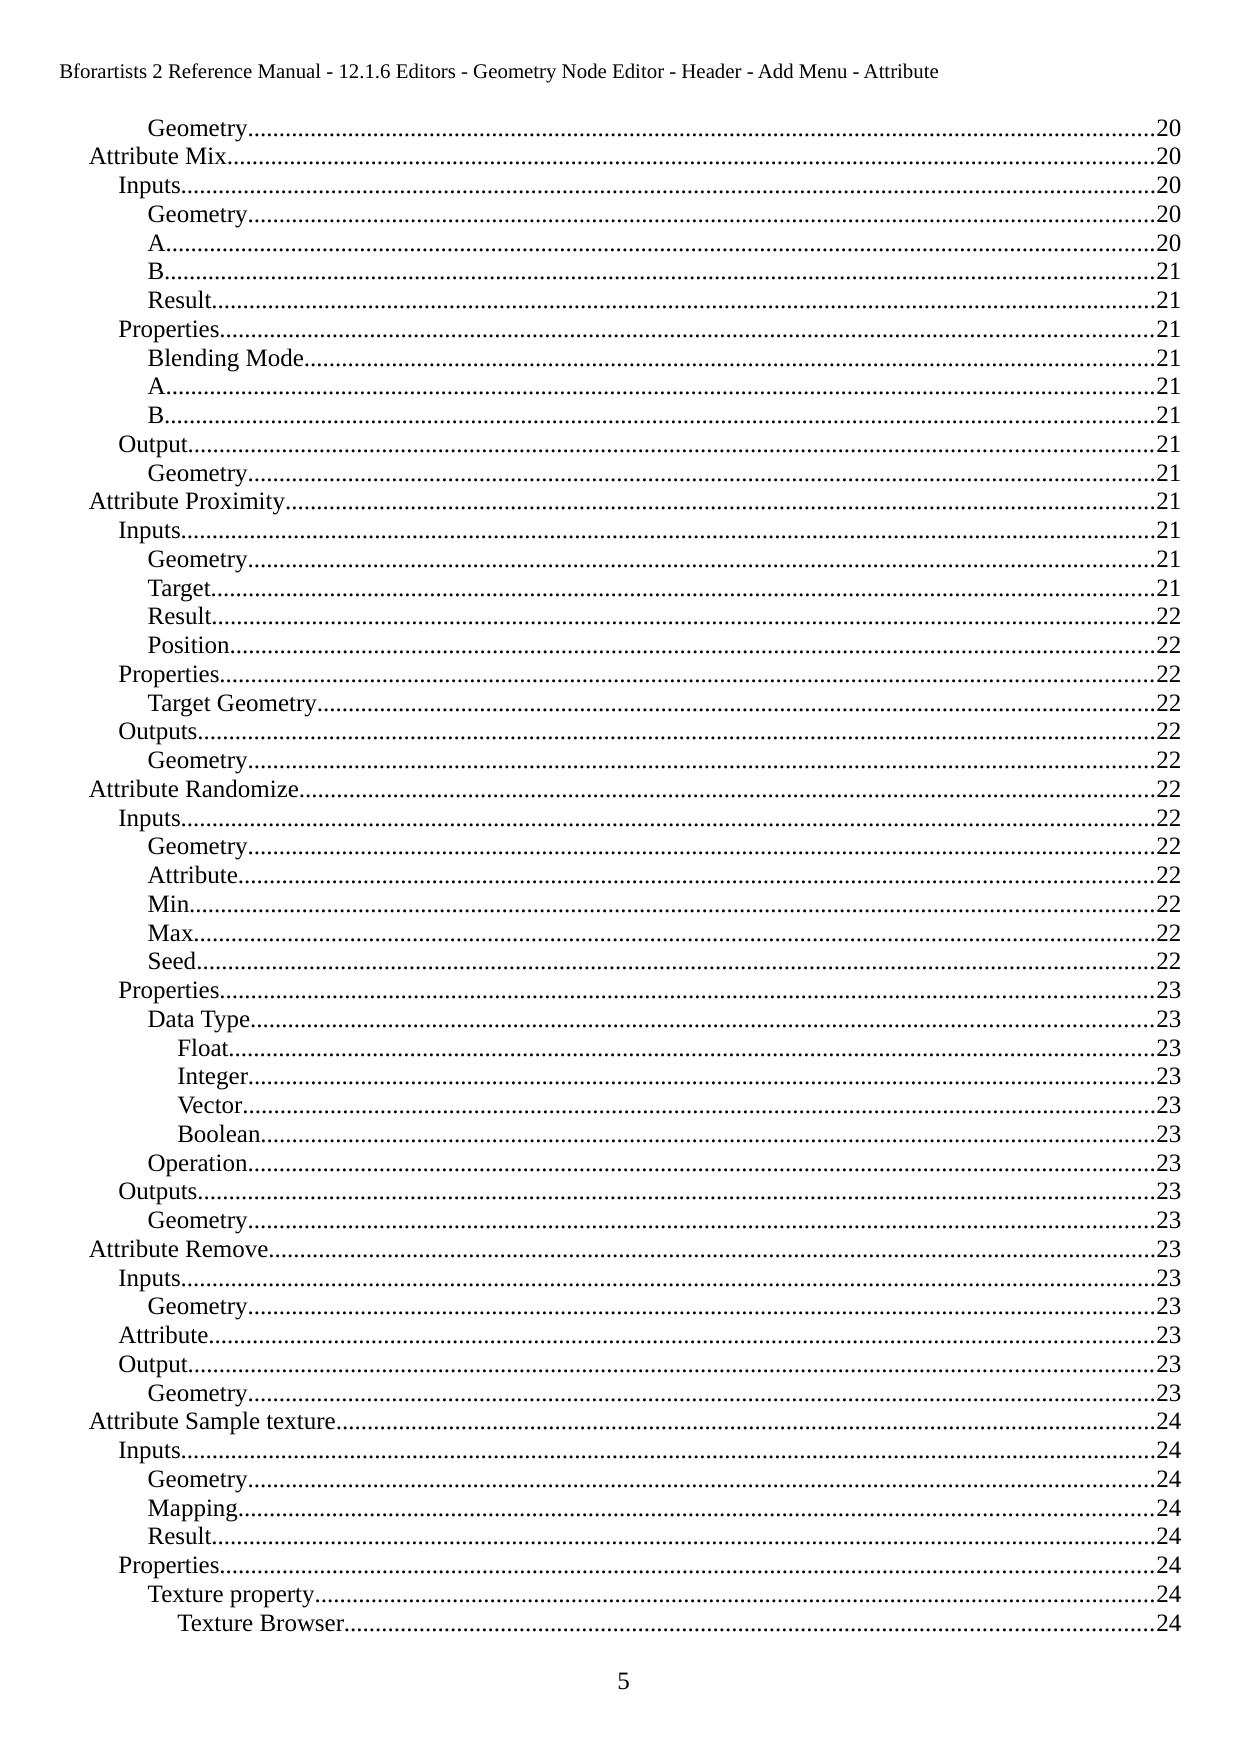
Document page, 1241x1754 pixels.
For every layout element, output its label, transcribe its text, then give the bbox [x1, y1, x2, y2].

text Target 21 [147, 573, 1181, 601]
text Inputs 21 [118, 515, 1181, 544]
text Geometry 22 [147, 745, 1181, 774]
text Inputs 20 [118, 170, 1181, 199]
text Geometry 21 [147, 458, 1181, 486]
text Geometry 23 [147, 1291, 1181, 1320]
text Texture property 24 [147, 1579, 1181, 1608]
text Inputs 24 [118, 1435, 1181, 1464]
text Geometry 20 [147, 199, 1181, 228]
text Geometry 23 [147, 1205, 1181, 1234]
text Geometry 21 [147, 544, 1181, 573]
text Geometry 23 [147, 1378, 1181, 1406]
text Attribute Mix 20 [88, 141, 1181, 170]
text Inputs 22 [118, 803, 1181, 831]
text Attribute 23 [118, 1320, 1181, 1349]
text Inputs 23 [118, 1263, 1181, 1291]
text Vector 23 [177, 1090, 1181, 1119]
text Integer 23 [177, 1061, 1181, 1090]
text Attribute Randomize 22 [88, 774, 1181, 803]
text Data Type 23 [147, 1004, 1181, 1033]
text A 21 [147, 371, 1181, 400]
text Result 24 [147, 1521, 1181, 1550]
text Attribute Proximity 21 [88, 486, 1181, 515]
text Boolean 23 [177, 1119, 1181, 1148]
text Result 22 [147, 601, 1181, 630]
text Position 22 [147, 630, 1181, 659]
text Outputs 22 [118, 716, 1181, 745]
text Properties 23 [118, 975, 1181, 1004]
text Properties 21 [118, 314, 1181, 343]
text Max 22 [147, 918, 1181, 946]
text Output 21 [118, 429, 1181, 458]
text Float 23 [177, 1033, 1181, 1061]
text Seed 22 [147, 946, 1181, 975]
text Blending Mode 21 [147, 343, 1181, 371]
text B 21 [147, 400, 1181, 429]
text Texture Browser 24 [177, 1608, 1181, 1636]
text Attribute Remove 23 [88, 1234, 1181, 1263]
text Operation 23 [147, 1148, 1181, 1176]
text Attribute Sample texture 24 [88, 1406, 1181, 1435]
text Target Geometry 22 [147, 688, 1181, 716]
text B 21 [147, 256, 1181, 285]
text Properties 24 [118, 1550, 1181, 1579]
text Geometry 20 [147, 113, 1181, 141]
text Output 23 [118, 1349, 1181, 1378]
text Geometry 24 [147, 1464, 1181, 1493]
text Attribute 22 [147, 860, 1181, 889]
text Geometry 22 [147, 831, 1181, 860]
text A 20 [147, 228, 1181, 256]
text Min 22 [147, 889, 1181, 918]
text Result 21 [147, 285, 1181, 314]
text Outputs 23 [118, 1176, 1181, 1205]
text Mapping 24 [147, 1493, 1181, 1521]
text Properties 22 [118, 659, 1181, 688]
